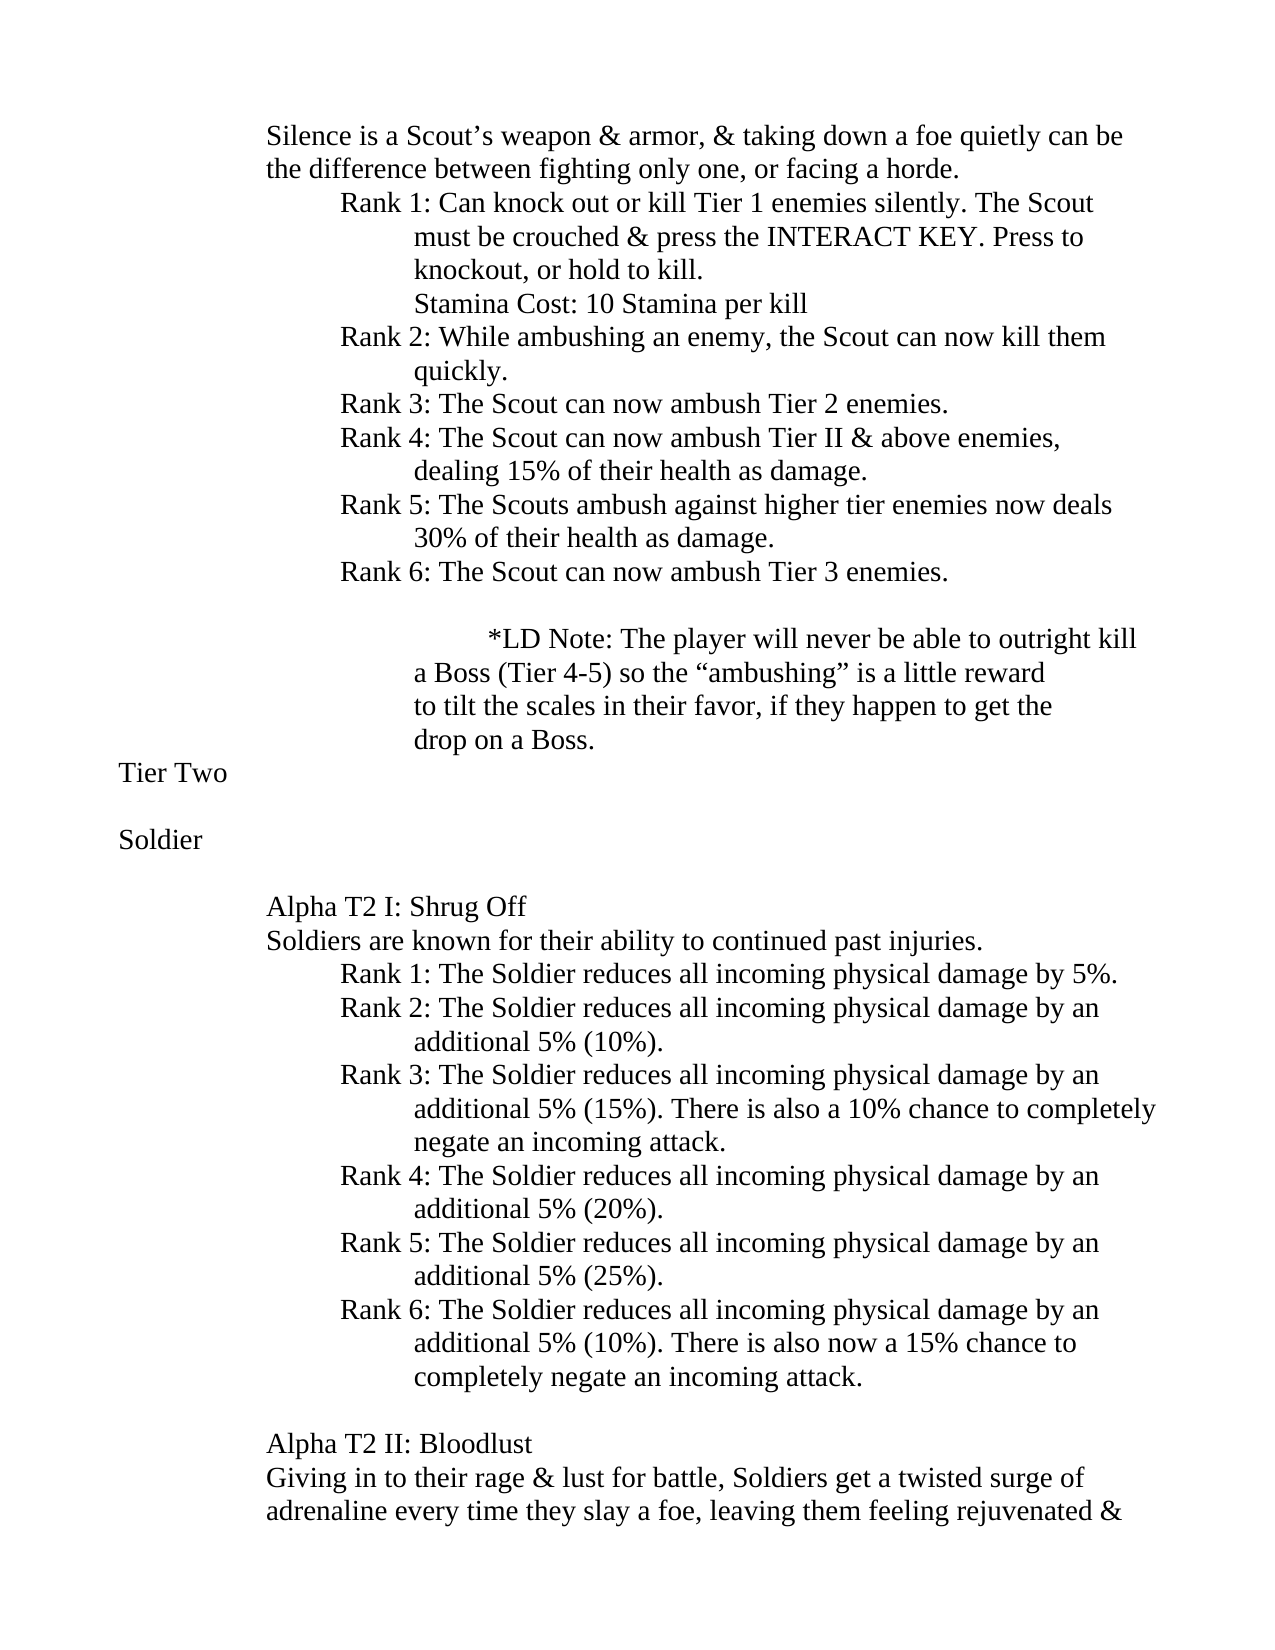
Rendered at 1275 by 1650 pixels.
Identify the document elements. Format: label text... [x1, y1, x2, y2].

text Soldiers are known for their ability to continued past injuries. [118, 923, 1157, 957]
text Rank 5: The Scouts ambush against higher tier enemies now deals 30% of their health as damage. [118, 487, 1157, 554]
text Rank 3: The Soldier reduces all incoming physical damage by an additional 5% (15%). There is also a 10% chance to completely negate an incoming attack. [118, 1057, 1157, 1158]
text Rank 1: The Soldier reduces all incoming physical damage by 5%. [118, 957, 1157, 990]
text Alpha T2 I: Shrug Off [118, 889, 1157, 923]
text Silence is a Scout’s weapon & armor, & taking down a foe quietly can be the difference between fighting only one, or facing a horde. [118, 118, 1157, 185]
text Rank 6: The Scout can now ambush Tier 3 enemies. [118, 554, 1157, 588]
text Alpha T2 II: Bloodlust [118, 1426, 1157, 1460]
text Rank 4: The Scout can now ambush Tier II & above enemies, dealing 15% of their health as damage. [118, 420, 1157, 487]
text Giving in to their rage & lust for battle, Soldiers get a twisted surge of adrenaline every time they slay a foe, leaving them feeling rejuvenated & [118, 1460, 1157, 1527]
text Rank 5: The Soldier reduces all incoming physical damage by an additional 5% (25%). [118, 1225, 1157, 1292]
text Rank 3: The Scout can now ambush Tier 2 enemies. [118, 386, 1157, 420]
text Rank 1: Can knock out or kill Tier 1 enemies silently. The Scout must be crouched & press the INTERACT KEY. Press to knockout, or hold to kill. [118, 185, 1157, 286]
text Rank 2: The Soldier reduces all incoming physical damage by an additional 5% (10%). [118, 990, 1157, 1057]
text Rank 6: The Soldier reduces all incoming physical damage by an additional 5% (10%). There is also now a 15% chance to completely negate an incoming attack. [118, 1292, 1157, 1393]
text Tier Two [118, 755, 1157, 789]
text Rank 2: While ambushing an enemy, the Scout can now kill them quickly. [118, 319, 1157, 386]
text Stamina Cost: 10 Stamina per kill [118, 286, 1157, 319]
text Rank 4: The Soldier reduces all incoming physical damage by an additional 5% (20%). [118, 1158, 1157, 1225]
text *LD Note: The player will never be able to outright kill a Boss (Tier 4-5) so the “ambushing” is a little reward to tilt the scales in their favor, if they happen to get the drop on a Boss. [118, 621, 1157, 755]
text Soldier [118, 822, 1157, 856]
